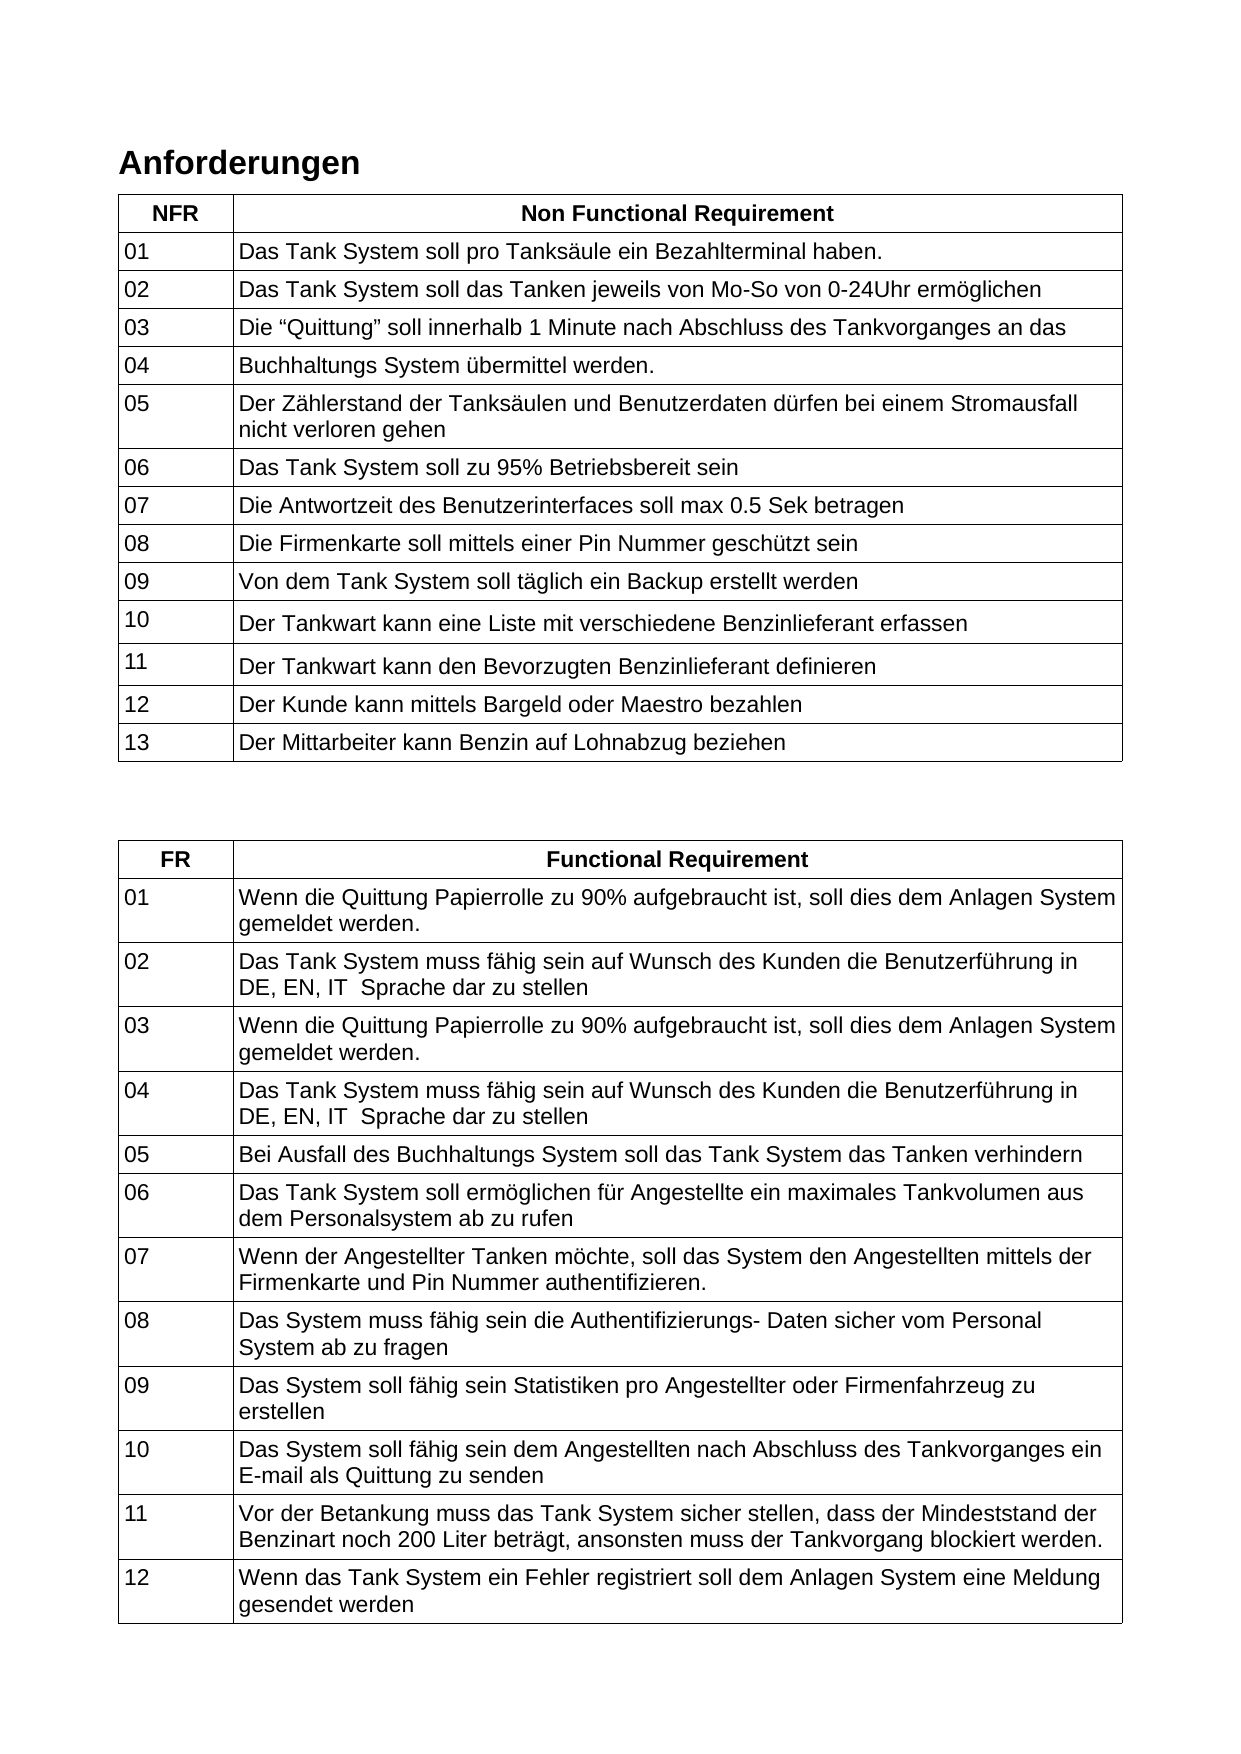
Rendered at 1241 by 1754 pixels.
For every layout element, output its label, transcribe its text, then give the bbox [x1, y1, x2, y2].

table_cell Die Antwortzeit des Benutzerinterfaces soll max 0.5 Sek betragen [234, 487, 1122, 524]
table_cell Wenn die Quittung Papierrolle zu 90% aufgebraucht ist, soll dies dem Anlagen System gemeldet werden. [234, 879, 1122, 942]
table_header FR [119, 841, 233, 878]
table_cell Das System soll fähig sein dem Angestellten nach Abschluss des Tankvorganges ein E-mail als Quittung zu senden [234, 1431, 1122, 1494]
table_cell Der Tankwart kann den Bevorzugten Benzinlieferant definieren [234, 644, 1122, 685]
table_cell 07 [119, 1238, 233, 1301]
table_cell 03 [119, 309, 233, 346]
subtitle Anforderungen [118, 143, 1122, 182]
table_cell Das Tank System soll pro Tanksäule ein Bezahlterminal haben. [234, 233, 1122, 270]
table_cell Das System muss fähig sein die Authentifizierungs- Daten sicher vom Personal System ab zu fragen [234, 1302, 1122, 1366]
table_cell 09 [119, 1367, 233, 1430]
table_cell Wenn der Angestellter Tanken möchte, soll das System den Angestellten mittels der Firmenkarte und Pin Nummer authentifizieren. [234, 1238, 1122, 1301]
table_cell 06 [119, 1174, 233, 1237]
table_cell 08 [119, 1302, 233, 1366]
table_header Non Functional Requirement [234, 195, 1122, 232]
table_cell 01 [119, 233, 233, 270]
table_cell 02 [119, 943, 233, 1006]
table_cell Der Mittarbeiter kann Benzin auf Lohnabzug beziehen [234, 724, 1122, 761]
table_cell Die Firmenkarte soll mittels einer Pin Nummer geschützt sein [234, 525, 1122, 562]
table_cell 05 [119, 385, 233, 448]
table_cell Wenn das Tank System ein Fehler registriert soll dem Anlagen System eine Meldung gesendet werden [234, 1560, 1122, 1623]
table_cell Bei Ausfall des Buchhaltungs System soll das Tank System das Tanken verhindern [234, 1136, 1122, 1173]
table_cell 07 [119, 487, 233, 524]
table_header NFR [119, 195, 233, 232]
table_cell Buchhaltungs System übermittel werden. [234, 347, 1122, 384]
table_cell 11 [119, 644, 233, 685]
table_cell Der Tankwart kann eine Liste mit verschiedene Benzinlieferant erfassen [234, 601, 1122, 642]
table_cell 06 [119, 449, 233, 486]
table_cell Das Tank System muss fähig sein auf Wunsch des Kunden die Benutzerführung in DE, EN, IT Sprache dar zu stellen [234, 1072, 1122, 1135]
table_cell 12 [119, 1560, 233, 1623]
table_cell 02 [119, 271, 233, 308]
table_cell 04 [119, 1072, 233, 1135]
table_cell Das Tank System muss fähig sein auf Wunsch des Kunden die Benutzerführung in DE, EN, IT Sprache dar zu stellen [234, 943, 1122, 1006]
table_cell 05 [119, 1136, 233, 1173]
table_cell 11 [119, 1495, 233, 1558]
table_cell Das Tank System soll das Tanken jeweils von Mo-So von 0-24Uhr ermöglichen [234, 271, 1122, 308]
table_cell 01 [119, 879, 233, 942]
table_cell 12 [119, 686, 233, 723]
table_cell Vor der Betankung muss das Tank System sicher stellen, dass der Mindeststand der Benzinart noch 200 Liter beträgt, ansonsten muss der Tankvorgang blockiert werden. [234, 1495, 1122, 1558]
table_cell Der Zählerstand der Tanksäulen und Benutzerdaten dürfen bei einem Stromausfall nicht verloren gehen [234, 385, 1122, 448]
table_cell Das Tank System soll zu 95% Betriebsbereit sein [234, 449, 1122, 486]
table_cell 03 [119, 1007, 233, 1071]
table_cell Das Tank System soll ermöglichen für Angestellte ein maximales Tankvolumen aus dem Personalsystem ab zu rufen [234, 1174, 1122, 1237]
table_cell 13 [119, 724, 233, 761]
table_cell Das System soll fähig sein Statistiken pro Angestellter oder Firmenfahrzeug zu erstellen [234, 1367, 1122, 1430]
table_header Functional Requirement [234, 841, 1122, 878]
table_cell Der Kunde kann mittels Bargeld oder Maestro bezahlen [234, 686, 1122, 723]
table_cell 10 [119, 1431, 233, 1494]
table_cell Wenn die Quittung Papierrolle zu 90% aufgebraucht ist, soll dies dem Anlagen System gemeldet werden. [234, 1007, 1122, 1071]
table_cell 10 [119, 601, 233, 642]
table_cell 08 [119, 525, 233, 562]
table_cell 04 [119, 347, 233, 384]
table_cell 09 [119, 563, 233, 600]
table_cell Von dem Tank System soll täglich ein Backup erstellt werden [234, 563, 1122, 600]
table_cell Die “Quittung” soll innerhalb 1 Minute nach Abschluss des Tankvorganges an das [234, 309, 1122, 346]
